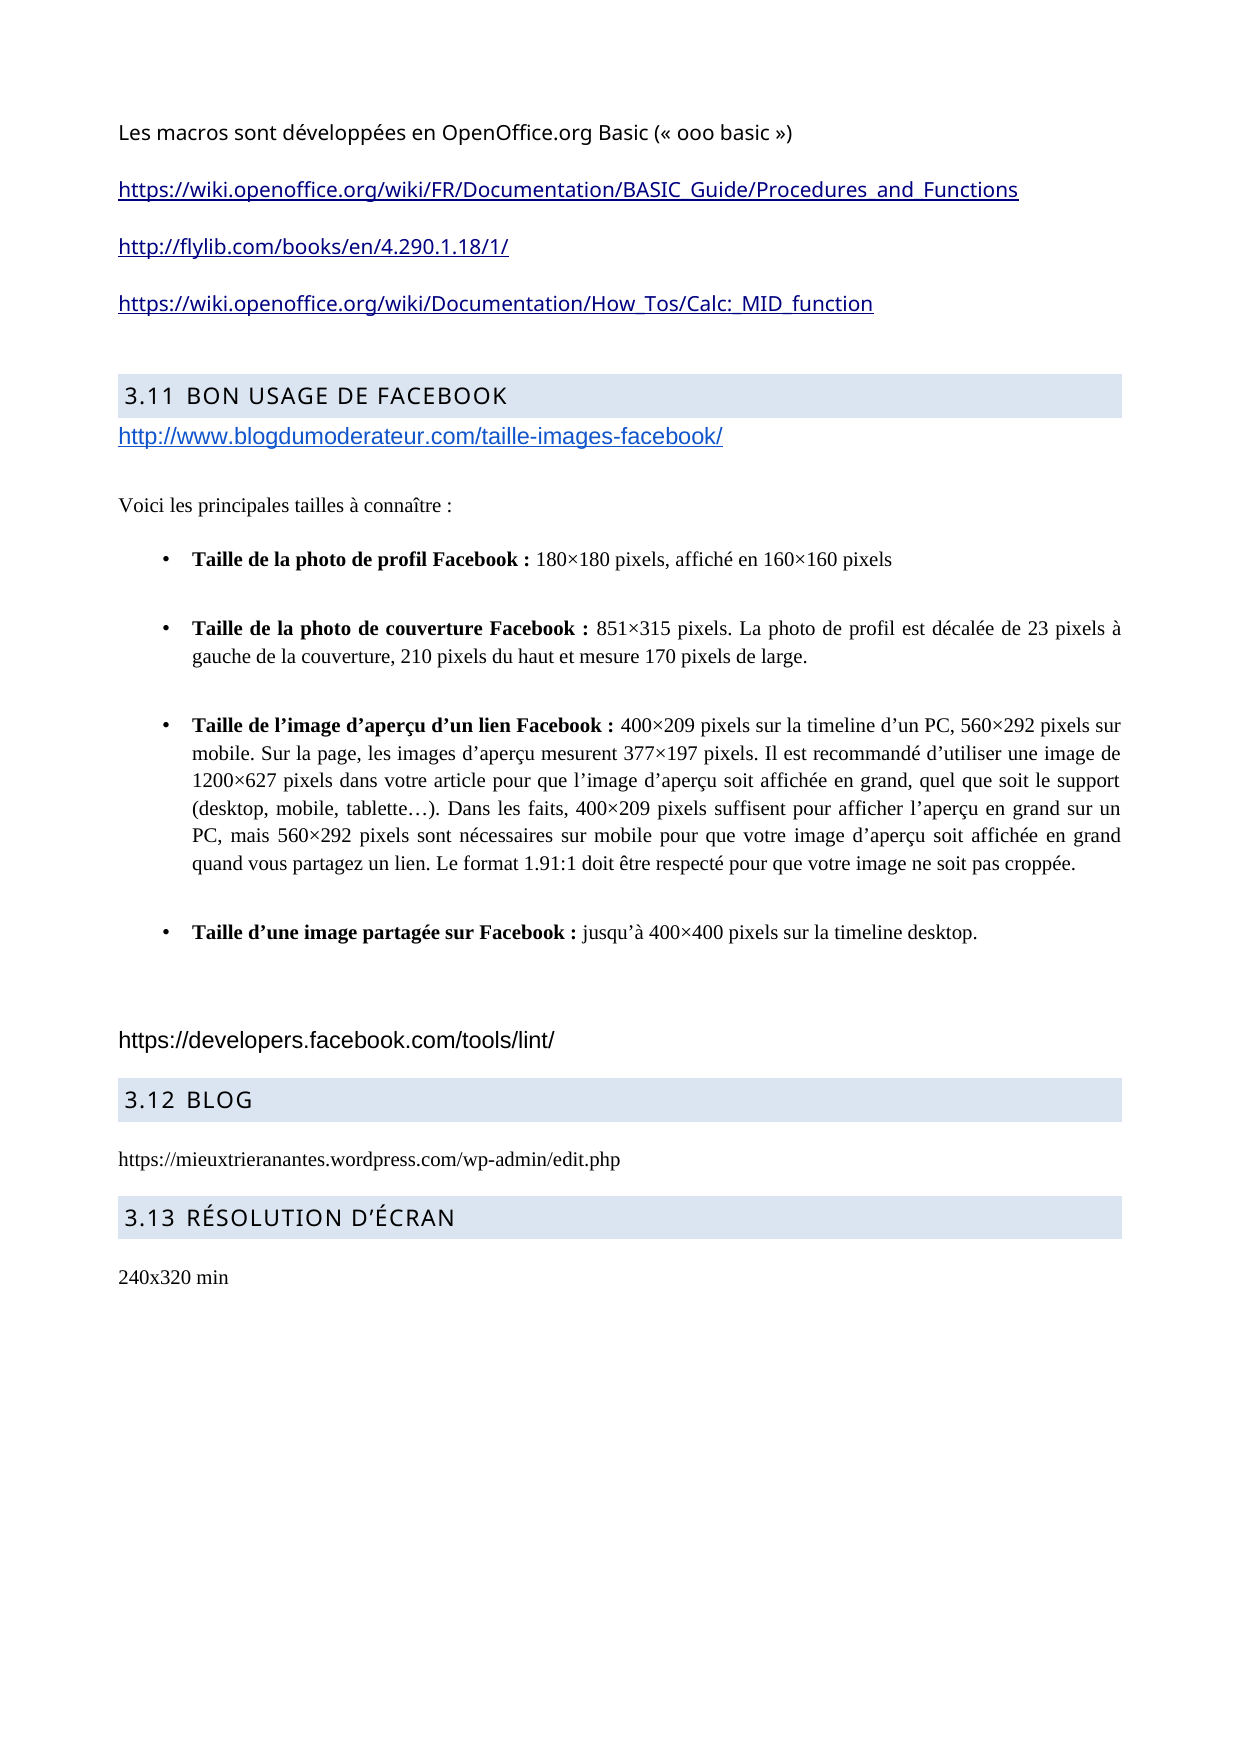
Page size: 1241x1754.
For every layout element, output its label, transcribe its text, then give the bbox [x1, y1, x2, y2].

text http://www.blogdumoderateur.com/taille-images-facebook/ [118, 422, 1122, 449]
text https://developers.facebook.com/tools/lint/ [118, 1026, 1122, 1053]
list Taille de la photo de profil Facebook : 180×180 pixels, affiché en 160×160 pixels [162, 547, 1122, 571]
text http://flylib.com/books/en/4.290.1.18/1/ [118, 232, 1122, 260]
subtitle Résolution d’écran [124, 1202, 1116, 1233]
text https://wiki.openoffice.org/wiki/Documentation/How_Tos/Calc:_MID_function [118, 289, 1122, 317]
text 240x320 min [118, 1265, 1122, 1289]
list Taille de l’image d’aperçu d’un lien Facebook : 400×209 pixels sur la timeline d’un PC, 560×292 pixels sur mobile. Sur la page, les images d’aperçu mesurent 377×197 pixels. Il est recommandé d’utiliser une image de 1200×627 pixels dans votre article pour que l’image d’aperçu soit affichée en grand, quel que soit le support (desktop, mobile, tablette…). Dans les faits, 400×209 pixels suffisent pour afficher l’aperçu en grand sur un PC, mais 560×292 pixels sont nécessaires sur mobile pour que votre image d’aperçu soit affichée en grand quand vous partagez un lien. Le format 1.91:1 doit être respecté pour que votre image ne soit pas croppée. [162, 713, 1122, 875]
subtitle Bon usage de Facebook [124, 380, 1116, 412]
text Voici les principales tailles à connaître : [118, 493, 1122, 517]
subtitle Blog [124, 1084, 1116, 1116]
text https://mieuxtrieranantes.wordpress.com/wp-admin/edit.php [118, 1147, 1122, 1171]
list Taille d’une image partagée sur Facebook : jusqu’à 400×400 pixels sur la timeline desktop. [162, 920, 1122, 944]
list Taille de la photo de couverture Facebook : 851×315 pixels. La photo de profil est décalée de 23 pixels à gauche de la couverture, 210 pixels du haut et mesure 170 pixels de large. [162, 616, 1122, 668]
text https://wiki.openoffice.org/wiki/FR/Documentation/BASIC_Guide/Procedures_and_Functions [118, 175, 1122, 203]
text Les macros sont développées en OpenOffice.org Basic (« ooo basic ») [118, 118, 1122, 147]
